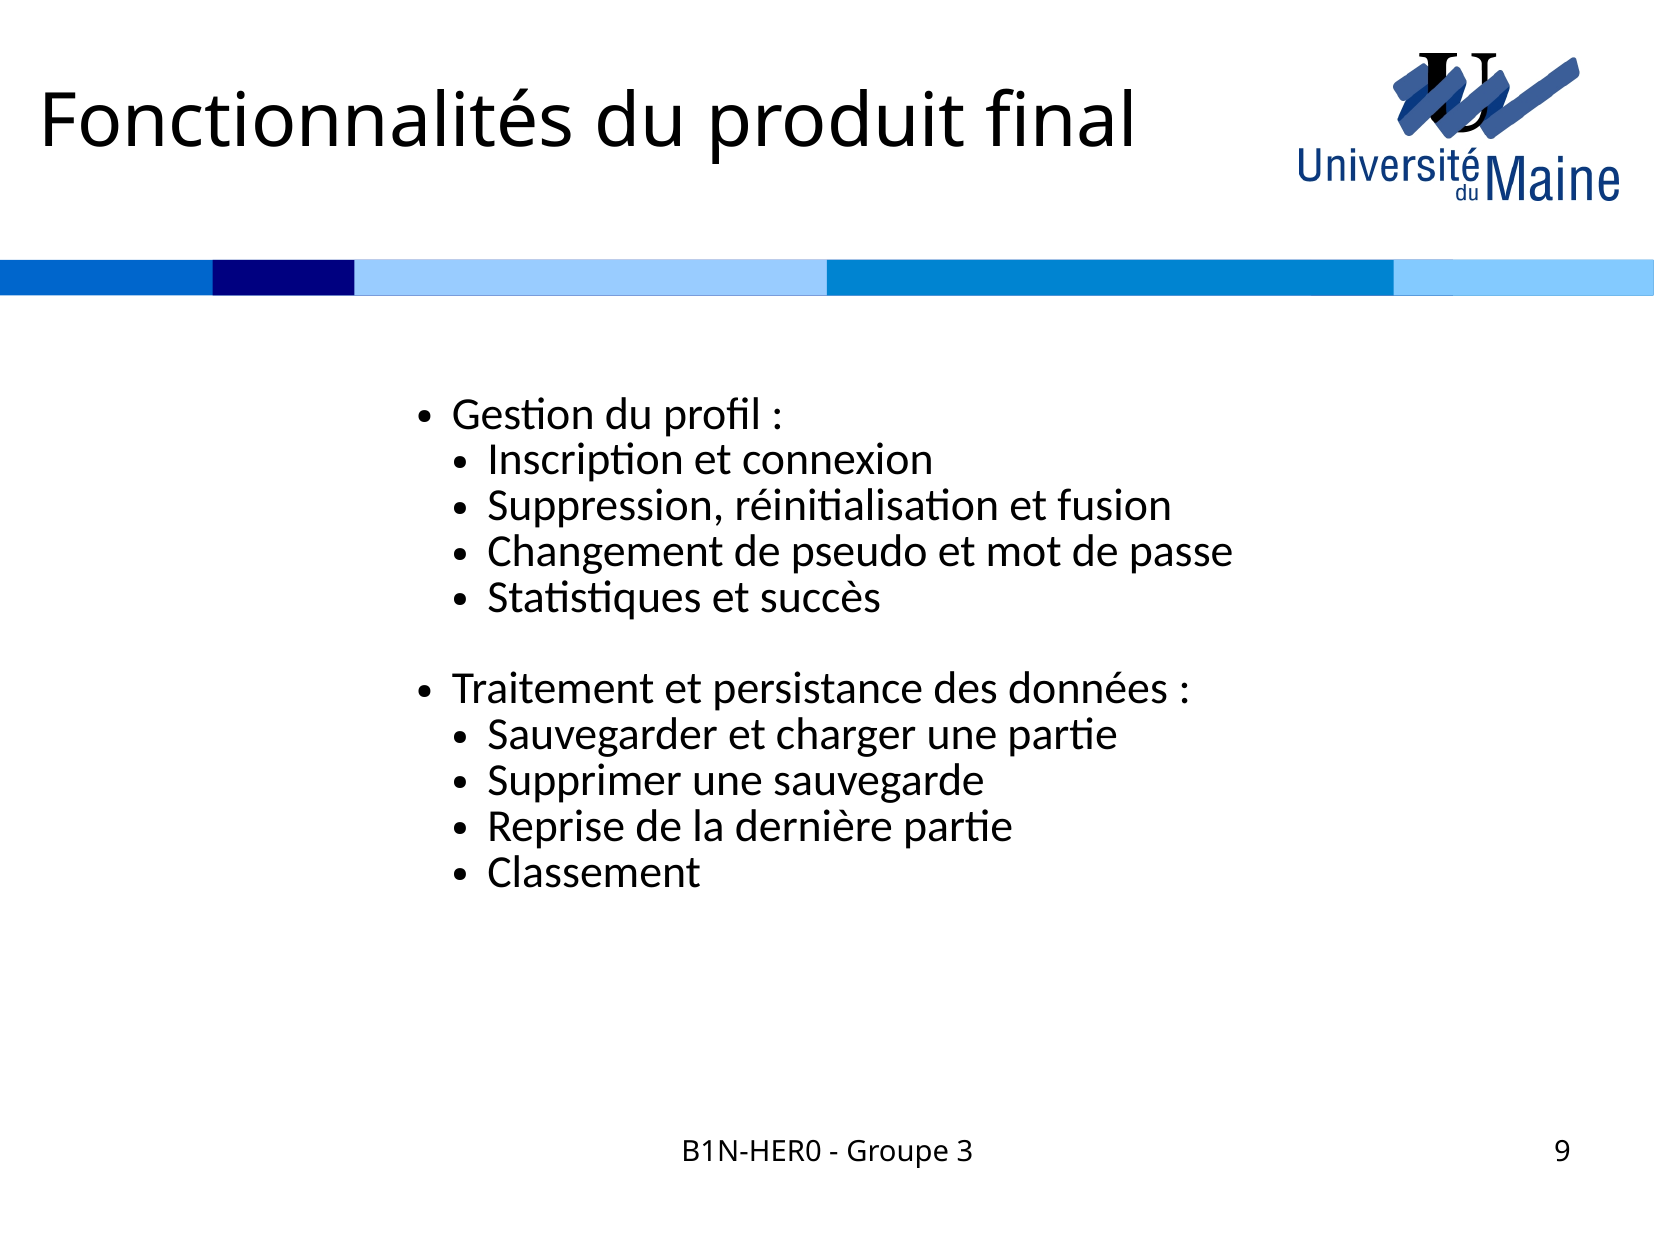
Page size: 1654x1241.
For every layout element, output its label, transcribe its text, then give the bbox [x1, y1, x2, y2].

text_box Fonctionnalités du produit final [23, 59, 1306, 260]
text_box [0, 259, 1654, 296]
text_box Gestion du profil : Inscription et connexion Suppression, réinitialisation et fusion Changement de pseudo et mot de passe Statistiques et succès Traitement et persistance des données : Sauvegarder et charger une partie Supprimer une sauvegarde Reprise de la dernière partie Classement [401, 387, 1252, 1016]
picture [1299, 53, 1619, 201]
